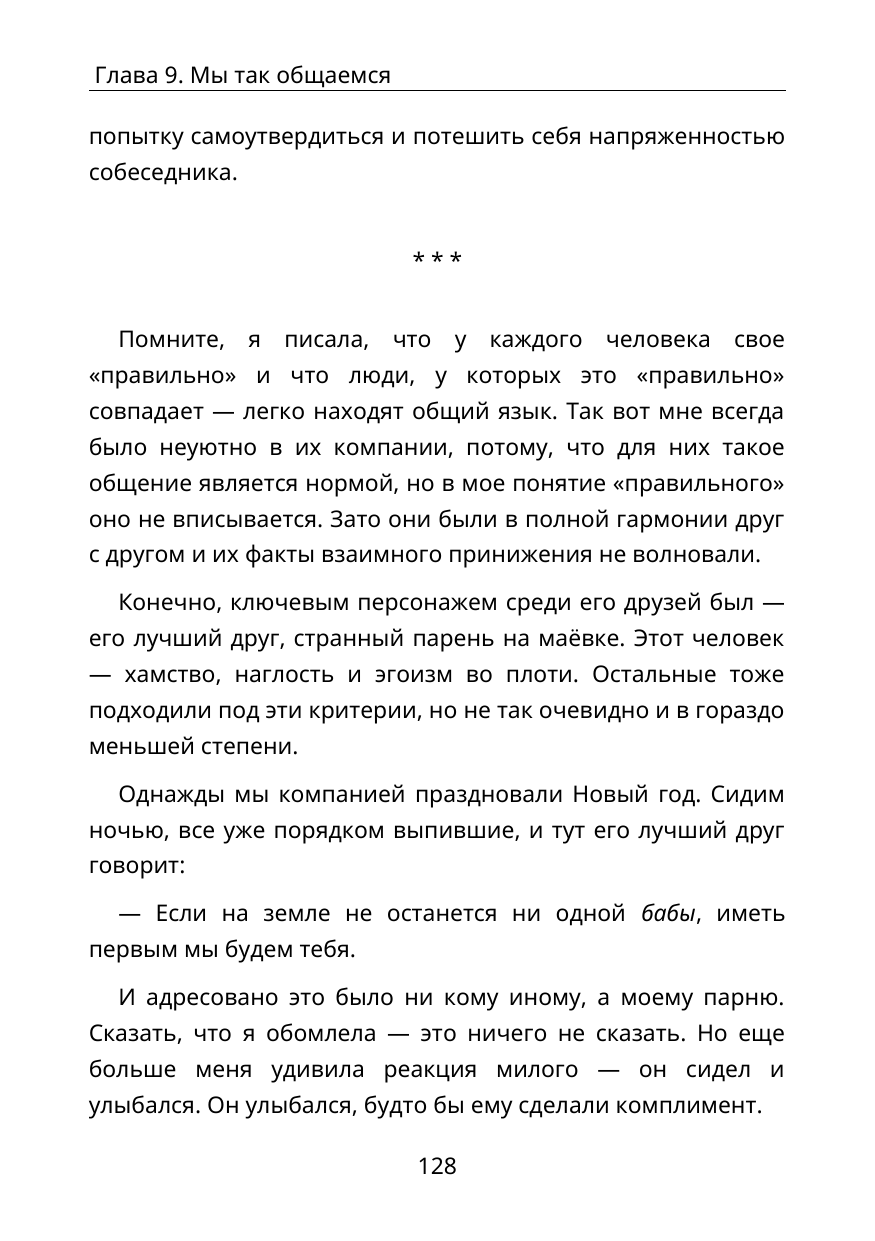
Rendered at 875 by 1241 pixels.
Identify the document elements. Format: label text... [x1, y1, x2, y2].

text попытку самоутвердиться и потешить себя напряженностью собеседника. [88, 120, 786, 187]
text Конечно, ключевым персонажем среди его друзей был — его лучший друг, странный парень на маёвке. Этот человек — хамство, наглость и эгоизм во плоти. Остальные тоже подходили под эти критерии, но не так очевидно и в гораздо меньшей степени. [88, 586, 786, 761]
subtitle * * * [88, 245, 786, 276]
text И адресовано это было ни кому иному, а моему парню. Сказать, что я обомлела — это ничего не сказать. Но еще больше меня удивила реакция милого — он сидел и улыбался. Он улыбался, будто бы ему сделали комплимент. [88, 981, 786, 1120]
text Однажды мы компанией праздновали Новый год. Сидим ночью, все уже порядком выпившие, и тут его лучший друг говорит: [88, 778, 786, 881]
text Помните, я писала, что у каждого человека свое «правильно» и что люди, у которых это «правильно» совпадает — легко находят общий язык. Так вот мне всегда было неуютно в их компании, потому, что для них такое общение является нормой, но в мое понятие «правильного» оно не вписывается. Зато они были в полной гармонии друг с другом и их факты взаимного принижения не волновали. [88, 323, 786, 570]
text — Если на земле не останется ни одной бабы, иметь первым мы будем тебя. [88, 897, 786, 964]
